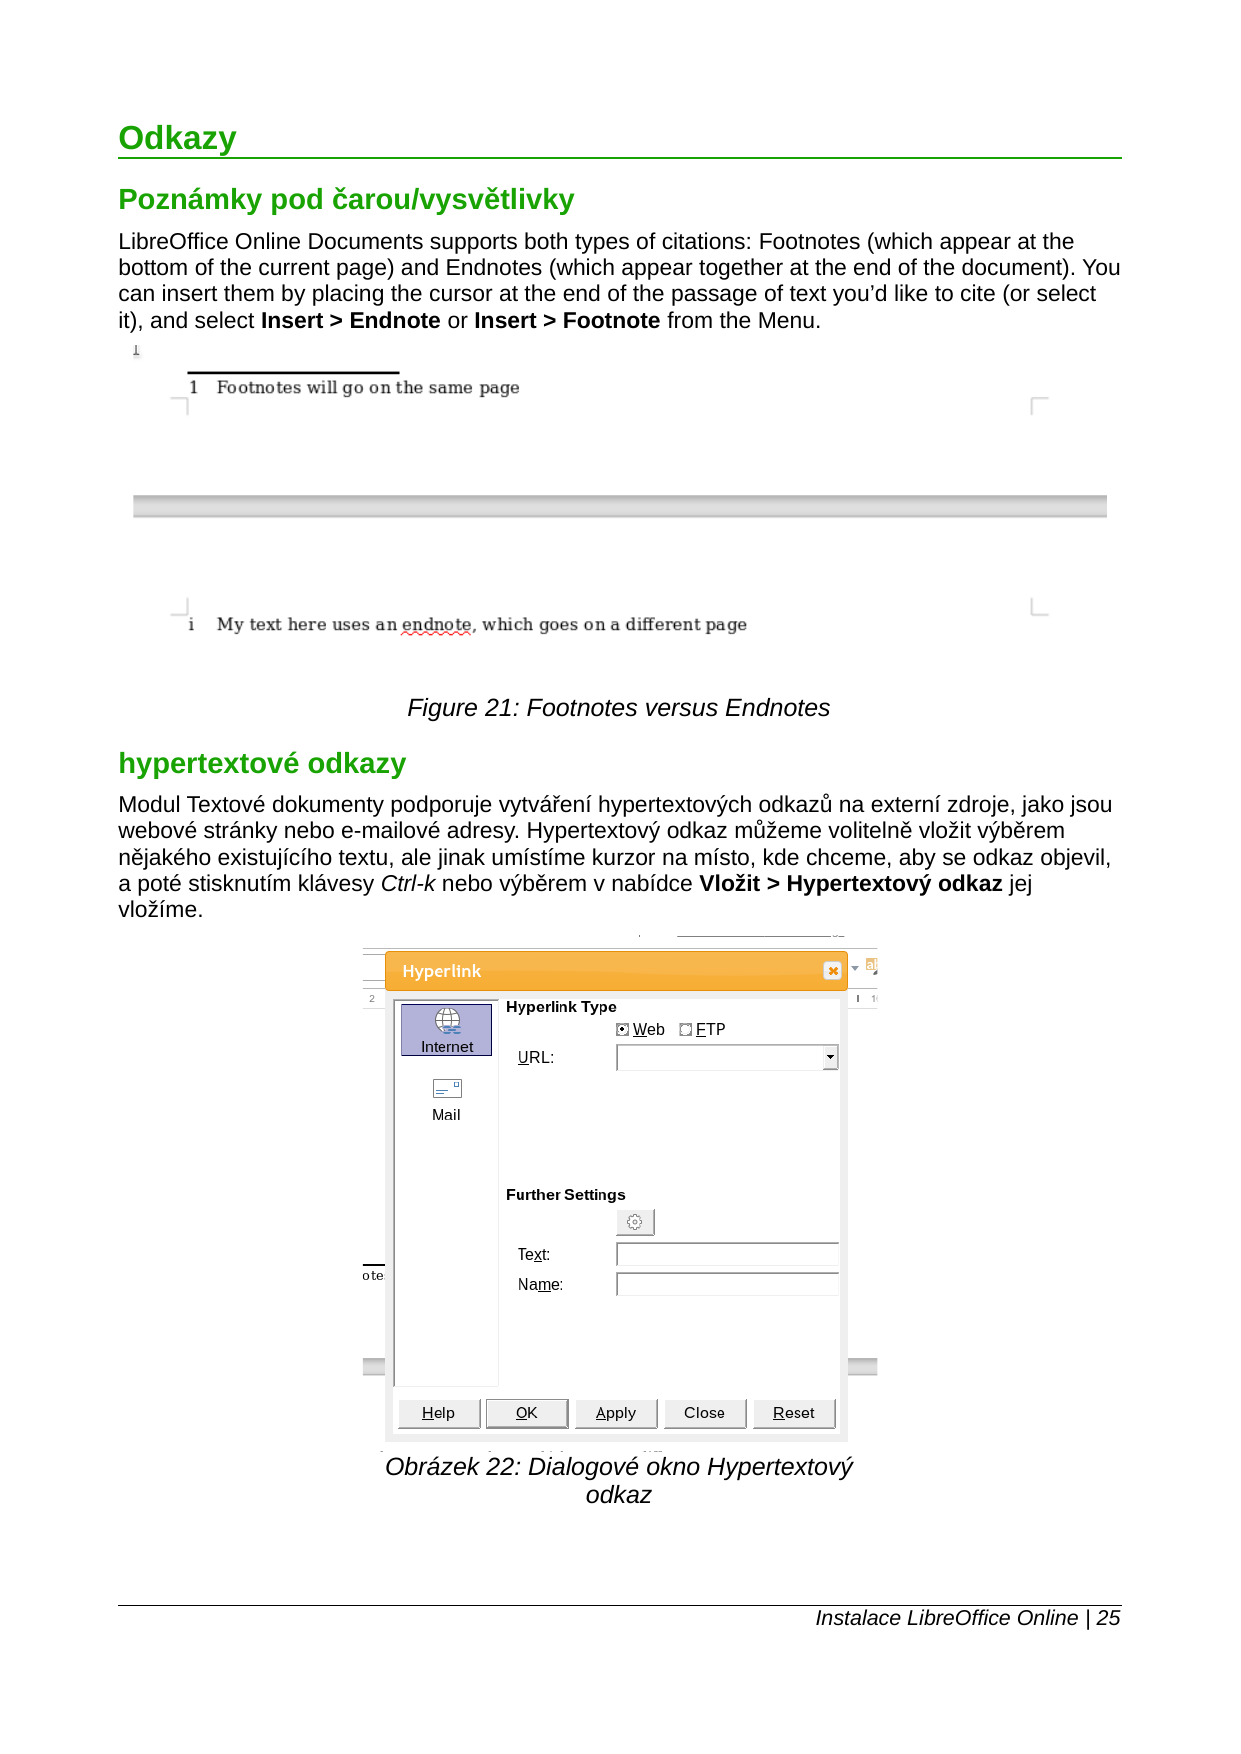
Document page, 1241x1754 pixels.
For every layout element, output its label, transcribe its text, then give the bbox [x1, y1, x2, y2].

picture [133, 345, 1107, 694]
subtitle Odkazy [118, 118, 1122, 157]
subtitle hypertextové odkazy [118, 746, 1122, 779]
subtitle Poznámky pod čarou/vysvětlivky [118, 182, 1122, 216]
picture [362, 935, 878, 1452]
text Figure 21: Footnotes versus Endnotes [118, 694, 1122, 722]
text Modul Textové dokumenty podporuje vytváření hypertextových odkazů na externí zdroje, jako jsou webové stránky nebo e-mailové adresy. Hypertextový odkaz můžeme volitelně vložit výběrem nějakého existujícího textu, ale jinak umístíme kurzor na místo, kde chceme, aby se odkaz objevil, a poté stisknutím klávesy Ctrl-k nebo výběrem v nabídce Vložit > Hypertextový odkaz jej vložíme. [118, 791, 1122, 923]
text Obrázek 22: Dialogové okno Hypertextový odkaz [355, 1452, 885, 1509]
text LibreOffice Online Documents supports both types of citations: Footnotes (which appear at the bottom of the current page) and Endnotes (which appear together at the end of the document). You can insert them by placing the cursor at the end of the passage of text you’d like to cite (or select it), and select Insert > Endnote or Insert > Footnote from the Menu. [118, 228, 1122, 333]
